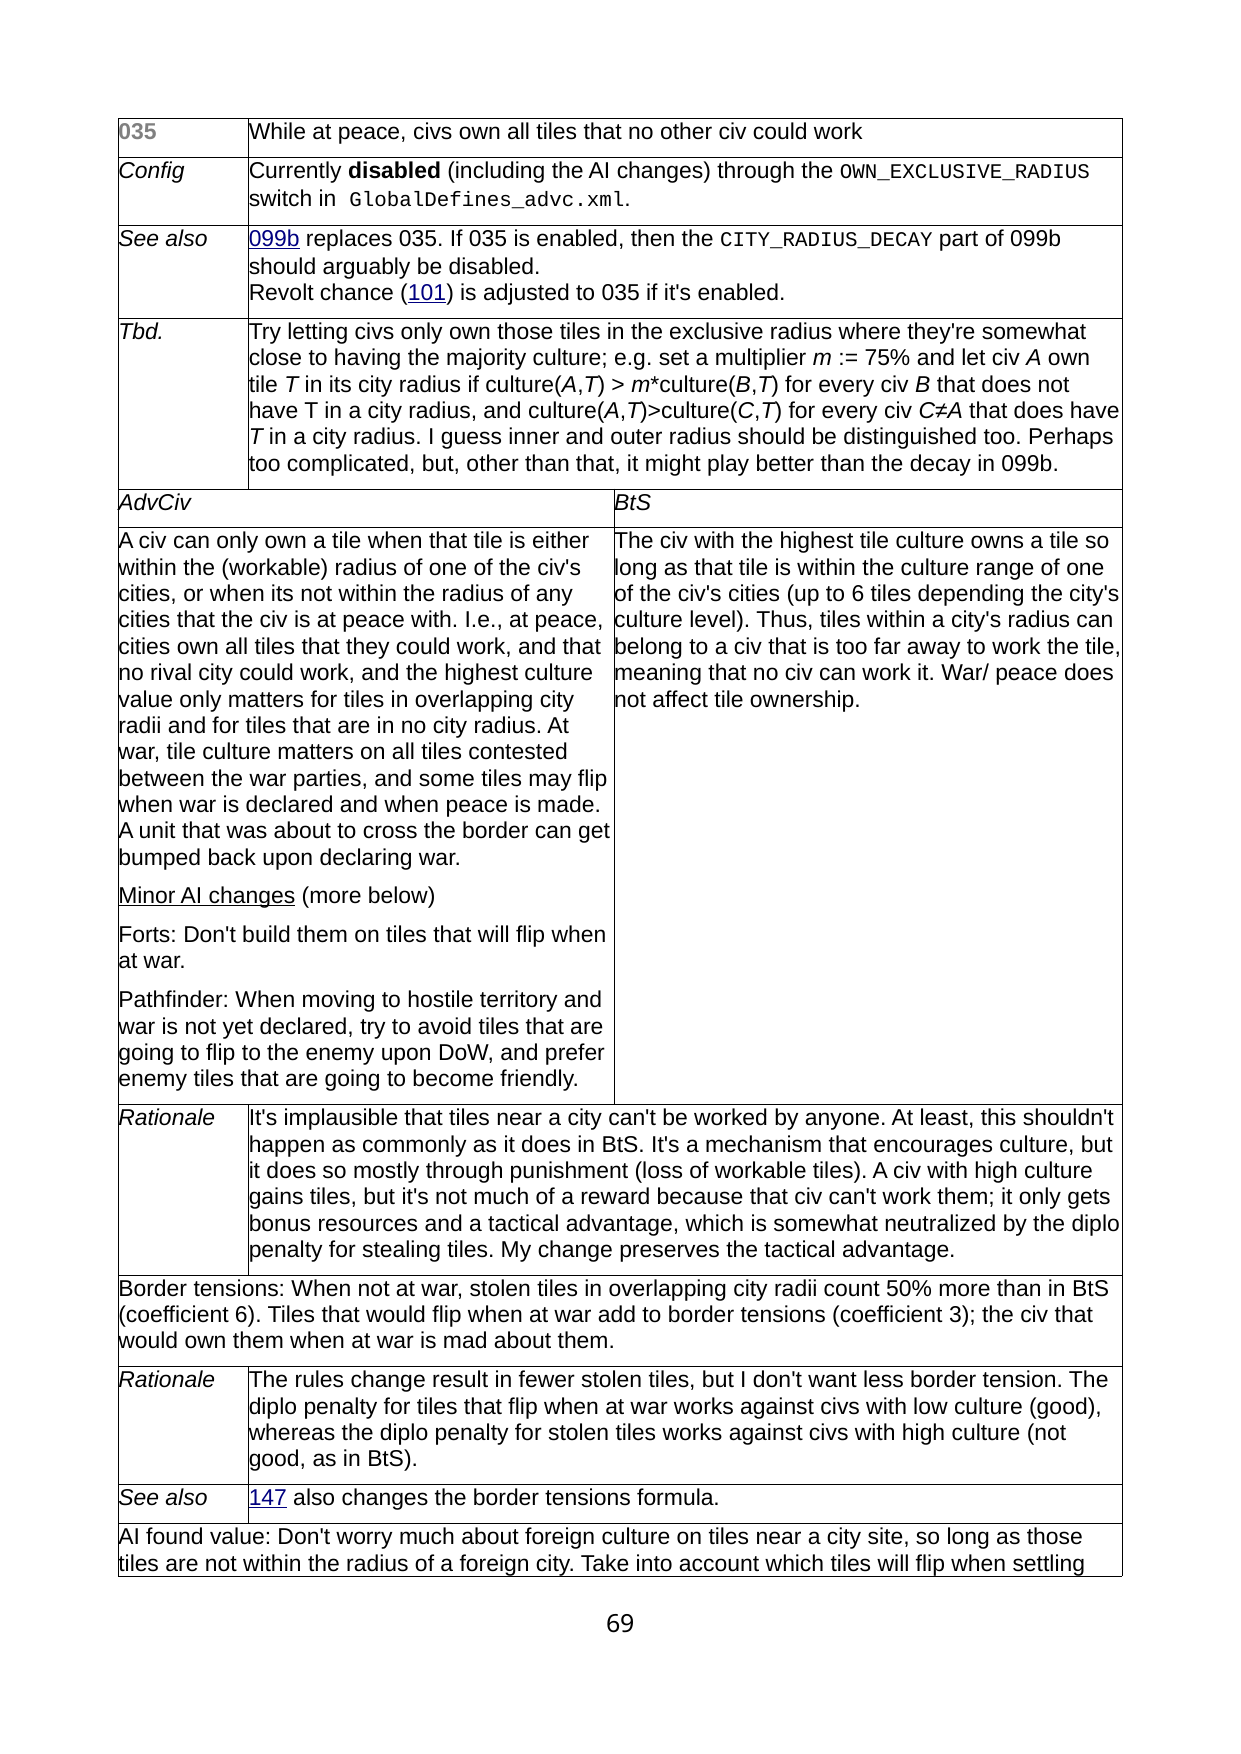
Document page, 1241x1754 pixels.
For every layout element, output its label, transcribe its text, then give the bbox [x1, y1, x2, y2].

table_cell Rationale [119, 1367, 248, 1484]
table_cell Border tensions: When not at war, stolen tiles in overlapping city radii count 50% more than in BtS (coefficient 6). Tiles that would flip when at war add to border tensions (coefficient 3); the civ that would own them when at war is mad about them. [119, 1276, 1122, 1366]
table_cell See also [119, 226, 248, 318]
table_cell A civ can only own a tile when that tile is either within the (workable) radius of one of the civ's cities, or when its not within the radius of any cities that the civ is at peace with. I.e., at peace, cities own all tiles that they could work, and that no rival city could work, and the highest culture value only matters for tiles in overlapping city radii and for tiles that are in no city radius. At war, tile culture matters on all tiles contested between the war parties, and some tiles may flip when war is declared and when peace is made. A unit that was about to cross the border can get bumped back upon declaring war. Minor AI changes (more below) Forts: Don't build them on tiles that will flip when at war. Pathfinder: When moving to hostile territory and war is not yet declared, try to avoid tiles that are going to flip to the enemy upon DoW, and prefer enemy tiles that are going to become friendly. [119, 528, 614, 1104]
table_header 035 [119, 119, 248, 157]
table_cell The civ with the highest tile culture owns a tile so long as that tile is within the culture range of one of the civ's cities (up to 6 tiles depending the city's culture level). Thus, tiles within a city's radius can belong to a civ that is too far away to work the tile, meaning that no civ can work it. War/ peace does not affect tile ownership. [615, 528, 1122, 1104]
table_cell The rules change result in fewer stolen tiles, but I don't want less border tension. The diplo penalty for tiles that flip when at war works against civs with low culture (good), whereas the diplo penalty for stolen tiles works against civs with high culture (not good, as in BtS). [249, 1367, 1122, 1484]
table_cell Currently disabled (including the AI changes) through the OWN_EXCLUSIVE_RADIUS switch in GlobalDefines_advc.xml. [249, 158, 1122, 225]
table_cell BtS [615, 490, 1122, 527]
table_cell It's implausible that tiles near a city can't be worked by anyone. At least, this shouldn't happen as commonly as it does in BtS. It's a mechanism that encourages culture, but it does so mostly through punishment (loss of workable tiles). A civ with high culture gains tiles, but it's not much of a reward because that civ can't work them; it only gets bonus resources and a tactical advantage, which is somewhat neutralized by the diplo penalty for stealing tiles. My change preserves the tactical advantage. [249, 1105, 1122, 1275]
table_cell See also [119, 1485, 248, 1523]
table_cell AI found value: Don't worry much about foreign culture on tiles near a city site, so long as those tiles are not within the radius of a foreign city. Take into account which tiles will flip when settling [119, 1524, 1122, 1576]
table_cell Tbd. [119, 319, 248, 488]
table_cell 099b replaces 035. If 035 is enabled, then the CITY_RADIUS_DECAY part of 099b should arguably be disabled. Revolt chance (101) is adjusted to 035 if it's enabled. [249, 226, 1122, 318]
table_header While at peace, civs own all tiles that no other civ could work [249, 119, 1122, 157]
table_cell Rationale [119, 1105, 248, 1275]
table_cell AdvCiv [119, 490, 614, 527]
table_cell Config [119, 158, 248, 225]
table_cell Try letting civs only own those tiles in the exclusive radius where they're somewhat close to having the majority culture; e.g. set a multiplier m := 75% and let civ A own tile T in its city radius if culture(A,T) > m*culture(B,T) for every civ B that does not have T in a city radius, and culture(A,T)>culture(C,T) for every civ C≠A that does have T in a city radius. I guess inner and outer radius should be distinguished too. Perhaps too complicated, but, other than that, it might play better than the decay in 099b. [249, 319, 1122, 488]
table_cell 147 also changes the border tensions formula. [249, 1485, 1122, 1523]
